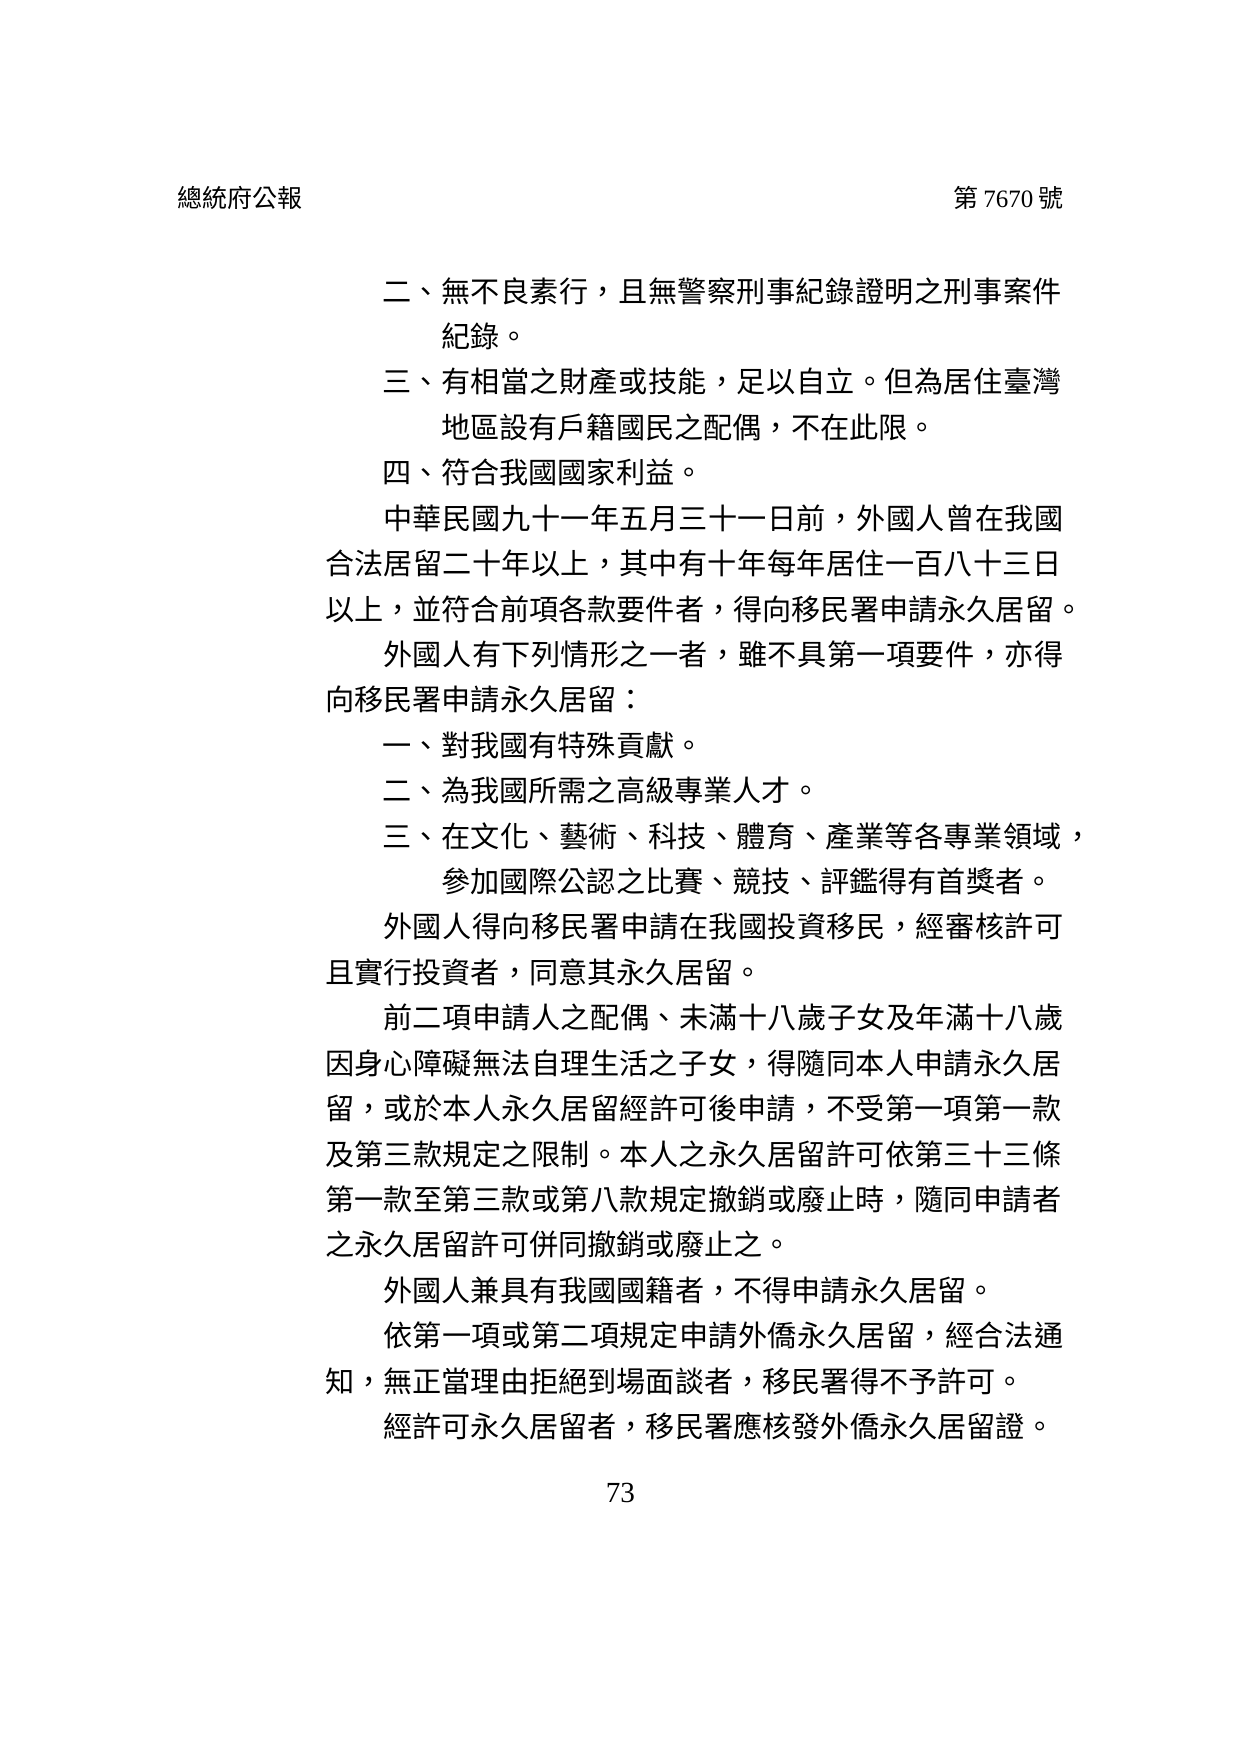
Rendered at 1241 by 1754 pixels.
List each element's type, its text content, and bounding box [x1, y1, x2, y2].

text 中華民國九十一年五月三十一日前，外國人曾在我國合法居留二十年以上，其中有十年每年居住一百八十三日以上，並符合前項各款要件者，得向移民署申請永久居留。 [325, 493, 1063, 629]
text 外國人得向移民署申請在我國投資移民，經審核許可且實行投資者，同意其永久居留。 [325, 902, 1063, 992]
text 一、 對我國有特殊貢獻。 [382, 720, 1063, 765]
text 外國人有下列情形之一者，雖不具第一項要件，亦得向移民署申請永久居留： [325, 629, 1063, 720]
text 依第一項或第二項規定申請外僑永久居留，經合法通知，無正當理由拒絕到場面談者，移民署得不予許可。 [325, 1310, 1063, 1401]
text 四、 符合我國國家利益。 [382, 447, 1063, 493]
text 三、 在文化、藝術、科技、體育、產業等各專業領域，參加國際公認之比賽、競技、評鑑得有首獎者。 [382, 811, 1063, 902]
text 二、 無不良素行，且無警察刑事紀錄證明之刑事案件紀錄。 [382, 266, 1063, 357]
text 三、 有相當之財產或技能，足以自立。但為居住臺灣地區設有戶籍國民之配偶，不在此限。 [382, 357, 1063, 447]
text 經許可永久居留者，移民署應核發外僑永久居留證。 [325, 1401, 1063, 1447]
text 二、 為我國所需之高級專業人才。 [382, 765, 1063, 811]
text 前二項申請人之配偶、未滿十八歲子女及年滿十八歲因身心障礙無法自理生活之子女，得隨同本人申請永久居留，或於本人永久居留經許可後申請，不受第一項第一款及第三款規定之限制。本人之永久居留許可依第三十三條第一款至第三款或第八款規定撤銷或廢止時，隨同申請者之永久居留許可併同撤銷或廢止之。 [325, 992, 1063, 1265]
text 外國人兼具有我國國籍者，不得申請永久居留。 [325, 1265, 1063, 1310]
